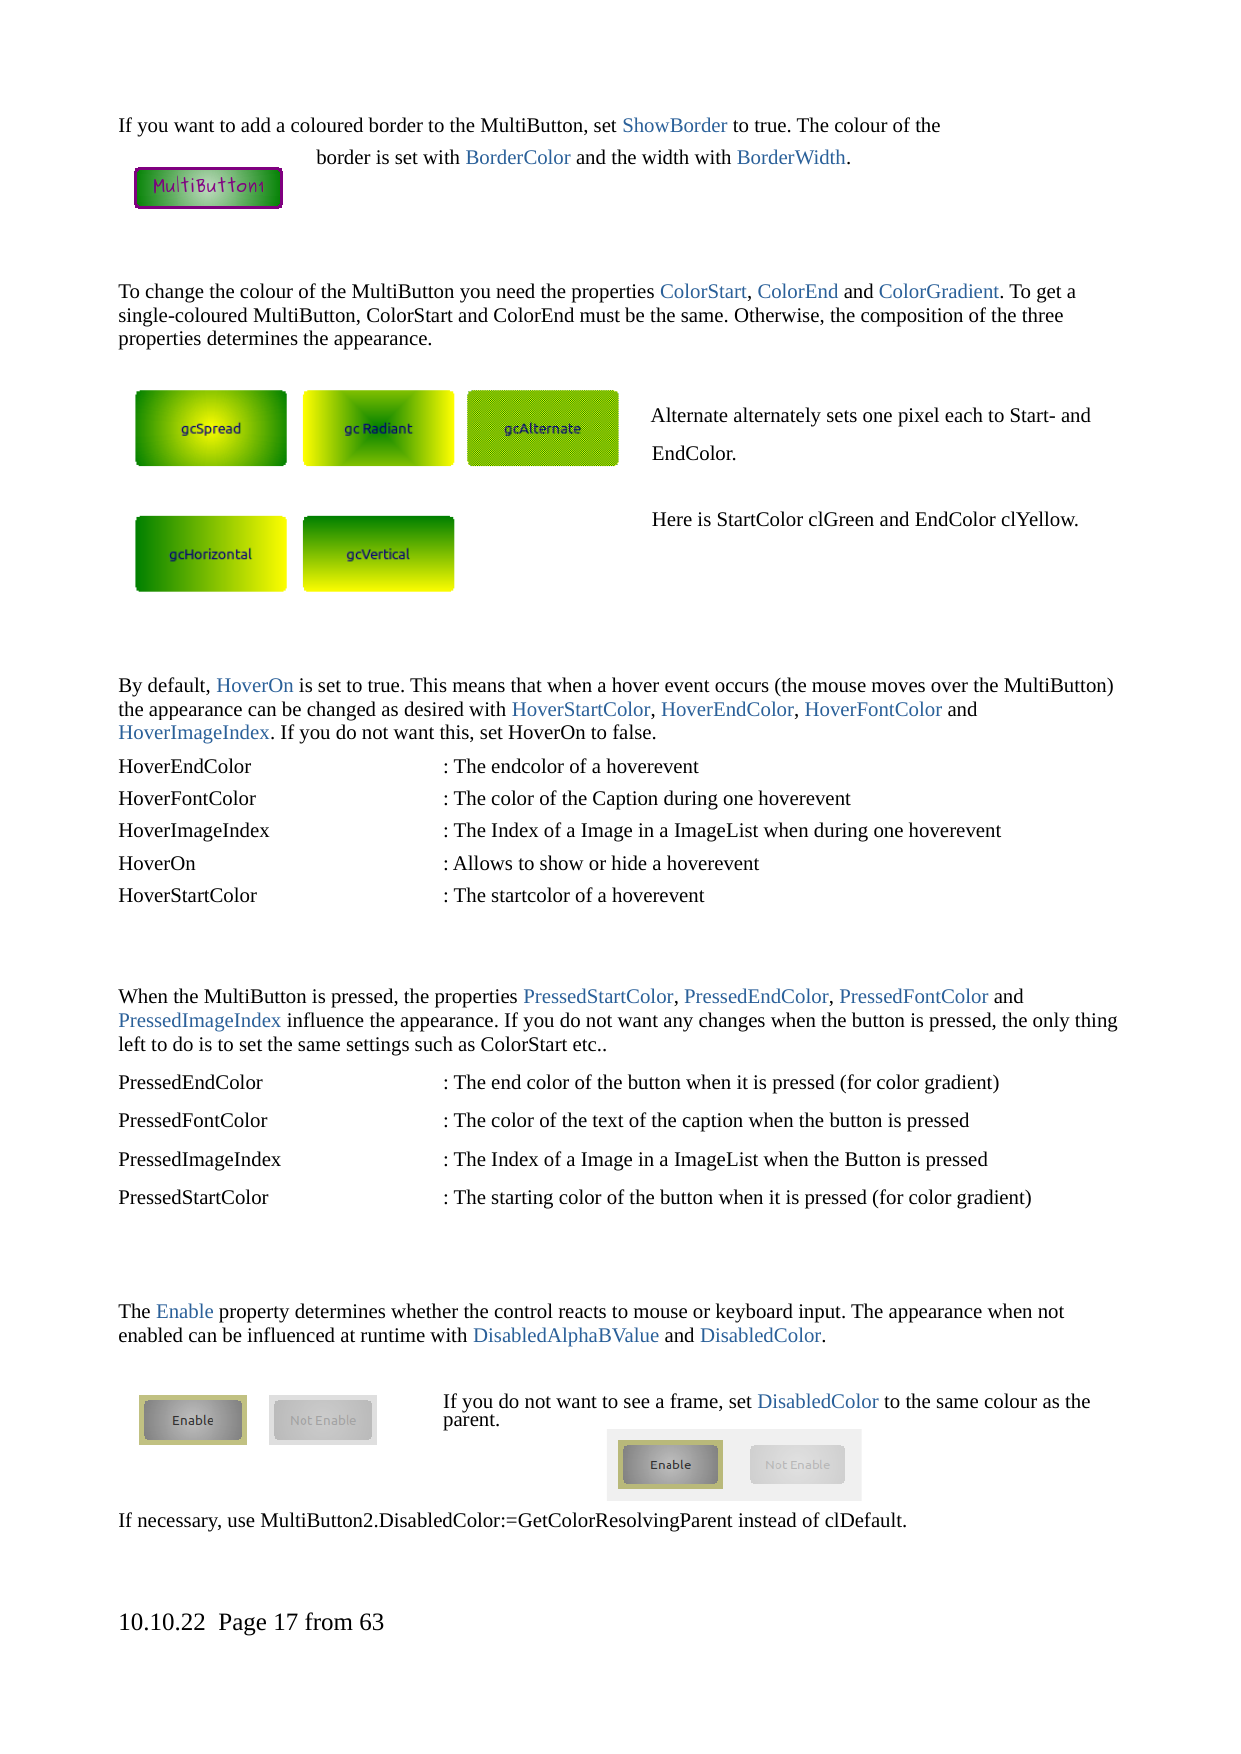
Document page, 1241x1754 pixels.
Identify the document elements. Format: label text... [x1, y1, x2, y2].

text If you do not want to see a frame, set DisabledColor to the same colour as the parent. [394, 1394, 1122, 1429]
text Alternate alternately sets one pixel each to Start- and [637, 403, 1122, 427]
text HoverEndColor : The endcolor of a hoverevent [118, 759, 1122, 777]
text To change the colour of the MultiButton you need the properties ColorStart, ColorEnd and ColorGradient. To get a single-coloured MultiButton, ColorStart and ColorEnd must be the same. Otherwise, the composition of the three properties determines the appearance. [118, 279, 1122, 351]
text border is set with BorderColor and the width with BorderWidth. [118, 150, 1122, 168]
text PressedFontColor : The color of the text of the caption when the button is pressed [118, 1109, 1122, 1132]
text If necessary, use MultiButton2.DisabledColor:=GetColorResolvingParent instead of clDefault. [118, 1509, 1122, 1532]
text By default, HoverOn is set to true. This means that when a hover event occurs (the mouse moves over the MultiButton) the appearance can be changed as desired with HoverStartColor, HoverEndColor, HoverFontColor and HoverImageIndex. If you do not want this, set HoverOn to false. [118, 673, 1122, 744]
text PressedImageIndex : The Index of a Image in a ImageList when the Button is pressed [118, 1147, 1122, 1171]
picture [606, 1429, 862, 1501]
picture [119, 153, 296, 226]
text PressedEndColor : The end color of the button when it is pressed (for color gradient) [118, 1071, 1122, 1094]
text HoverOn : Allows to show or hide a hoverevent [118, 856, 1122, 874]
text EndColor. [637, 442, 1122, 465]
text When the MultiButton is pressed, the properties PressedStartColor, PressedEndColor, PressedFontColor and PressedImageIndex influence the appearance. If you do not want any changes when the button is pressed, the only thing left to do is to set the same settings such as ColorStart etc.. [118, 985, 1122, 1056]
text If you want to add a coloured border to the MultiButton, set ShowBorder to true. The colour of the [118, 118, 1122, 136]
text HoverFontColor : The color of the Caption during one hoverevent [118, 791, 1122, 809]
text PressedStartColor : The starting color of the button when it is pressed (for color gradient) [118, 1185, 1122, 1209]
text HoverImageIndex : The Index of a Image in a ImageList when during one hoverevent [118, 824, 1122, 841]
text HoverStartColor : The startcolor of a hoverevent [118, 888, 1122, 906]
text The Enable property determines whether the control reacts to mouse or keyboard input. The appearance when not enabled can be influenced at runtime with DisabledAlphaBValue and DisabledColor. [118, 1300, 1122, 1347]
text Here is StartColor clGreen and EndColor clYellow. [637, 512, 1122, 530]
picture [122, 1374, 394, 1460]
picture [116, 375, 637, 608]
